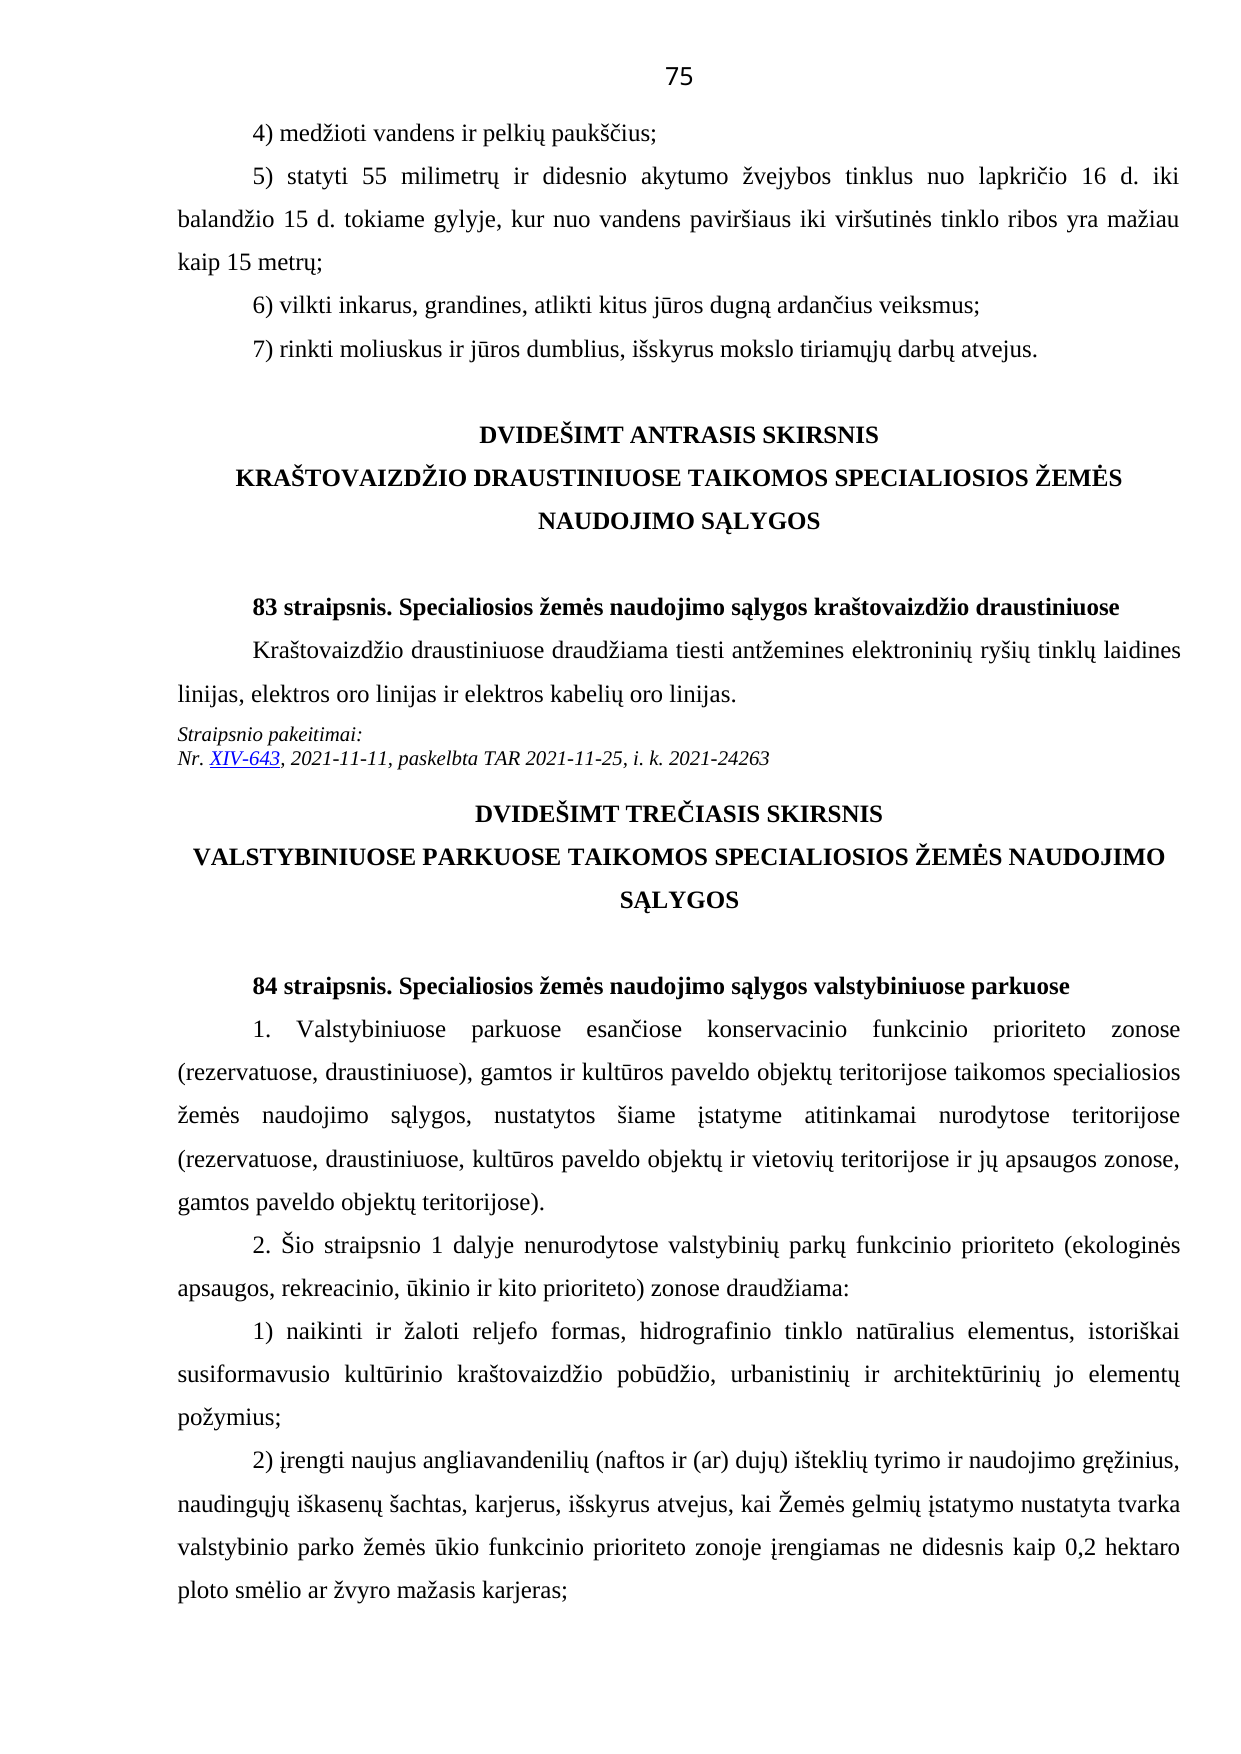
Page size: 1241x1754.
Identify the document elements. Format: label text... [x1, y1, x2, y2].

text 7) rinkti moliuskus ir jūros dumblius, išskyrus mokslo tiriamųjų darbų atvejus. [177, 334, 1181, 362]
text 83 straipsnis. Specialiosios žemės naudojimo sąlygos kraštovaizdžio draustiniuose [177, 592, 1181, 621]
text DVIDEŠIMT ANTRASIS SKIRSNIS [177, 420, 1181, 449]
text VALSTYBINIUOSE PARKUOSE TAIKOMOS SPECIALIOSIOS ŽEMĖS NAUDOJIMO SĄLYGOS [177, 842, 1181, 914]
text 2. Šio straipsnio 1 dalyje nenurodytose valstybinių parkų funkcinio prioriteto (ekologinės apsaugos, rekreacinio, ūkinio ir kito prioriteto) zonose draudžiama: [177, 1230, 1181, 1302]
text Nr. XIV-643, 2021-11-11, paskelbta TAR 2021-11-25, i. k. 2021-24263 [177, 746, 1181, 770]
text 6) vilkti inkarus, grandines, atlikti kitus jūros dugną ardančius veiksmus; [177, 291, 1181, 319]
text 84 straipsnis. Specialiosios žemės naudojimo sąlygos valstybiniuose parkuose [177, 971, 1181, 1000]
text 1. Valstybiniuose parkuose esančiose konservacinio funkcinio prioriteto zonose (rezervatuose, draustiniuose), gamtos ir kultūros paveldo objektų teritorijose taikomos specialiosios žemės naudojimo sąlygos, nustatytos šiame įstatyme atitinkamai nurodytose teritorijose (rezervatuose, draustiniuose, kultūros paveldo objektų ir vietovių teritorijose ir jų apsaugos zonose, gamtos paveldo objektų teritorijose). [177, 1014, 1181, 1216]
text 2) įrengti naujus angliavandenilių (naftos ir (ar) dujų) išteklių tyrimo ir naudojimo gręžinius, naudingųjų iškasenų šachtas, karjerus, išskyrus atvejus, kai Žemės gelmių įstatymo nustatyta tvarka valstybinio parko žemės ūkio funkcinio prioriteto zonoje įrengiamas ne didesnis kaip 0,2 hektaro ploto smėlio ar žvyro mažasis karjeras; [177, 1446, 1181, 1604]
text KRAŠTOVAIZDŽIO DRAUSTINIUOSE TAIKOMOS SPECIALIOSIOS ŽEMĖS NAUDOJIMO SĄLYGOS [177, 463, 1181, 535]
text Straipsnio pakeitimai: [177, 722, 1181, 746]
text 5) statyti 55 milimetrų ir didesnio akytumo žvejybos tinklus nuo lapkričio 16 d. iki balandžio 15 d. tokiame gylyje, kur nuo vandens paviršiaus iki viršutinės tinklo ribos yra mažiau kaip 15 metrų; [177, 161, 1181, 276]
text DVIDEŠIMT TREČIASIS SKIRSNIS [177, 799, 1181, 827]
text Kraštovaizdžio draustiniuose draudžiama tiesti antžemines elektroninių ryšių tinklų laidines linijas, elektros oro linijas ir elektros kabelių oro linijas. [177, 636, 1181, 707]
text 1) naikinti ir žaloti reljefo formas, hidrografinio tinklo natūralius elementus, istoriškai susiformavusio kultūrinio kraštovaizdžio pobūdžio, urbanistinių ir architektūrinių jo elementų požymius; [177, 1316, 1181, 1431]
text 4) medžioti vandens ir pelkių paukščius; [177, 118, 1181, 147]
